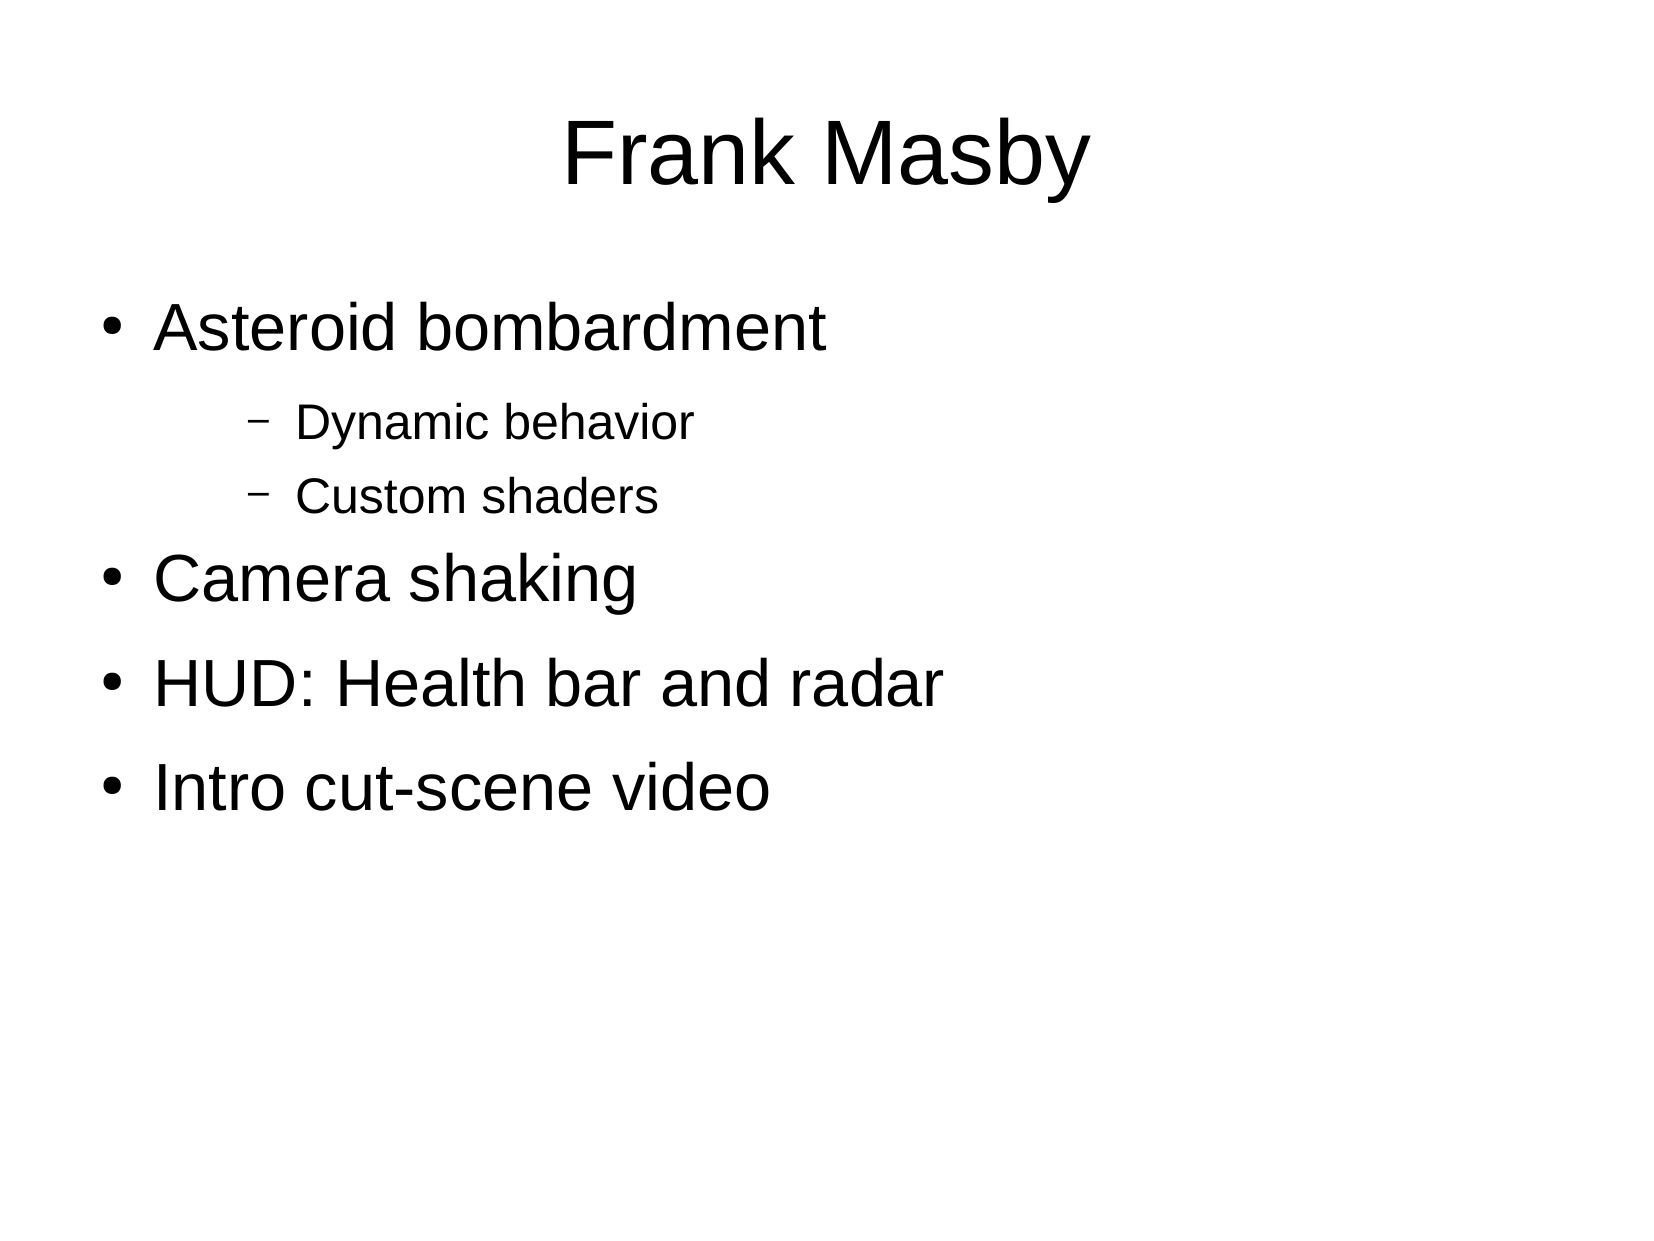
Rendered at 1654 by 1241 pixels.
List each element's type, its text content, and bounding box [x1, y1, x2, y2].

list Asteroid bombardment Dynamic behavior Custom shaders Camera shaking HUD: Health bar and radar Intro cut-scene video [82, 290, 1571, 1010]
title Frank Masby [82, 49, 1571, 257]
